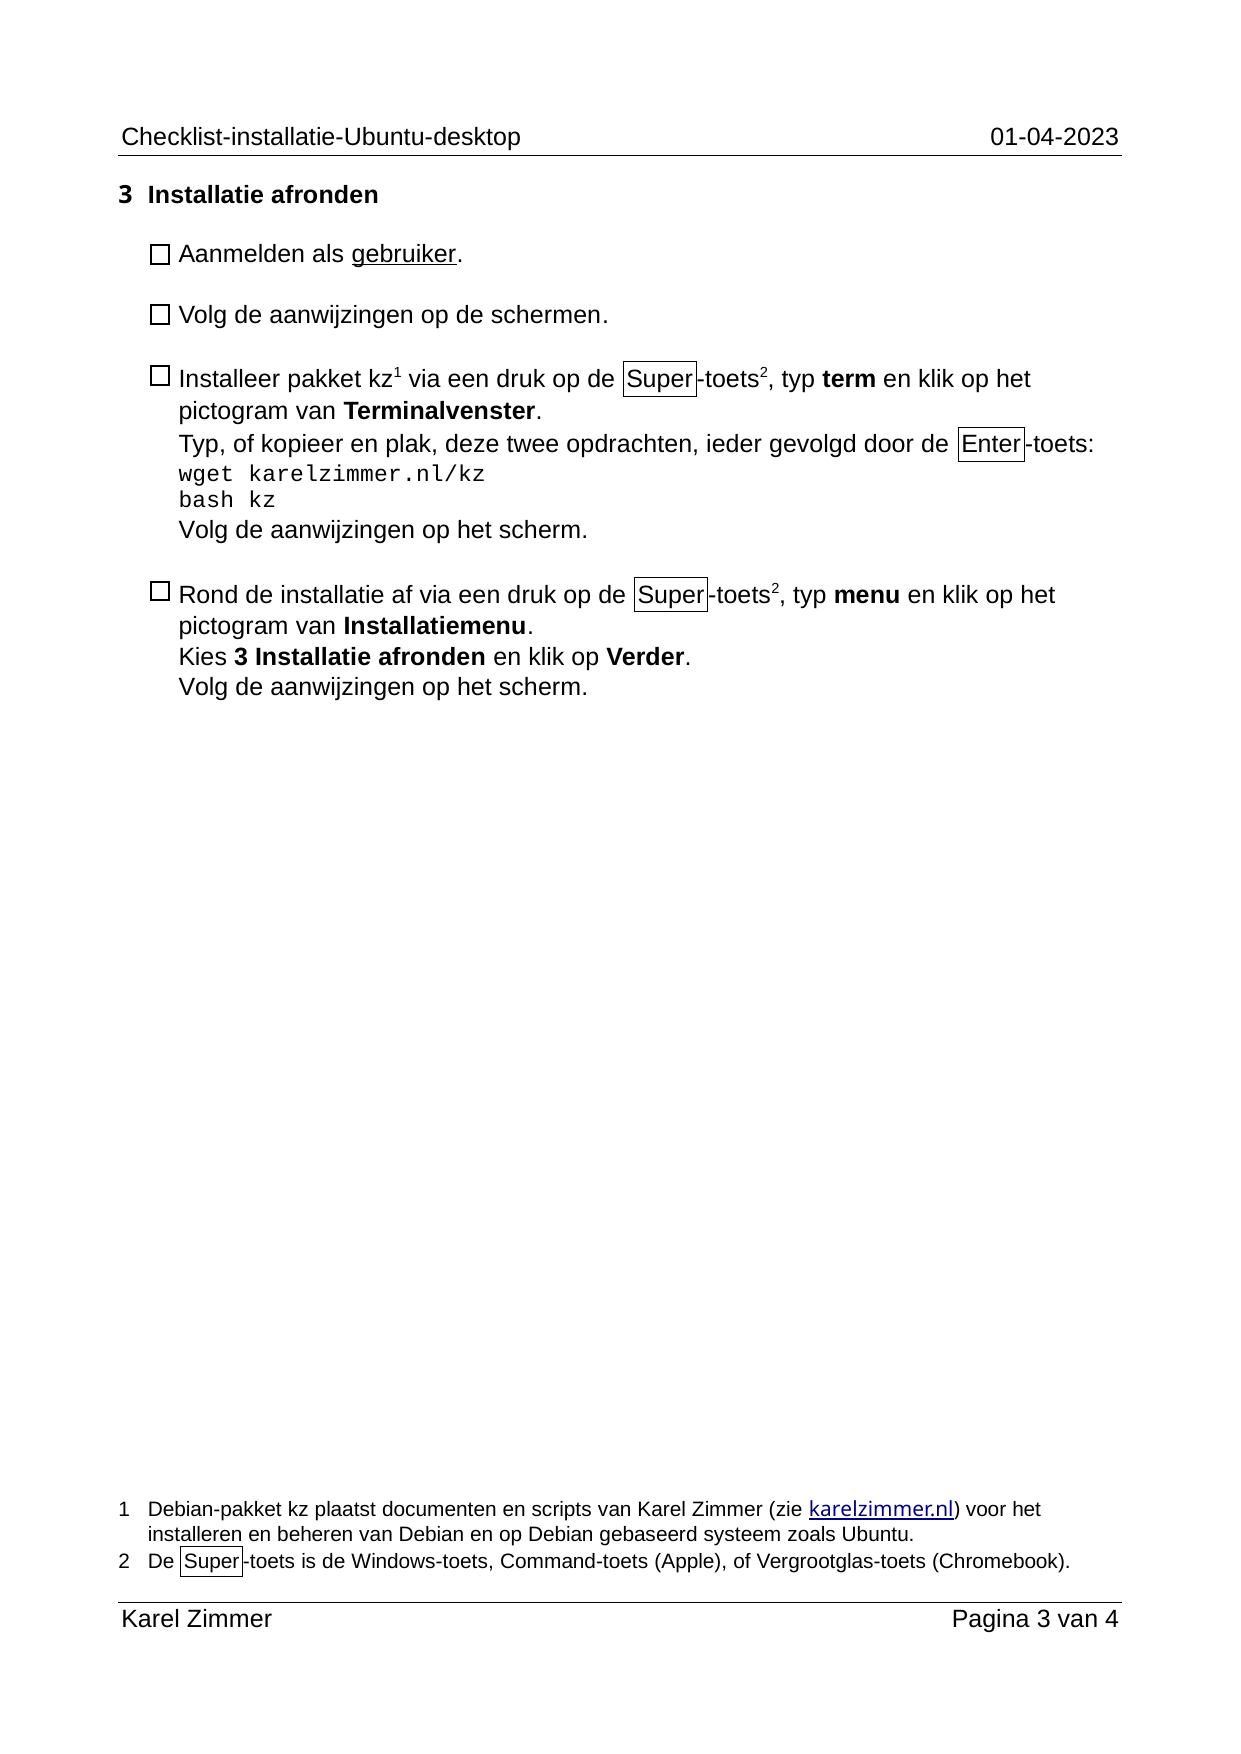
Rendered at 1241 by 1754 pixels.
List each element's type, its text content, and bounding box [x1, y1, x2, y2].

table_cell [141, 300, 177, 330]
table_cell [177, 546, 1121, 576]
table_cell Volg de aanwijzingen op de schermen. [177, 300, 1121, 330]
table_cell Installeer pakket kz via een druk op de Super-toets, typ term en klik op het pictogram van Terminalvenster. [177, 360, 1121, 426]
table_header Aanmelden als gebruiker. [177, 239, 1121, 269]
table_cell [141, 330, 177, 360]
table_cell Kies 3 Installatie afronden en klik op Verder. [177, 641, 1121, 672]
table_cell [141, 360, 177, 426]
table_cell [177, 269, 1121, 300]
table_cell [141, 269, 177, 300]
table_cell [141, 576, 177, 641]
table_cell Volg de aanwijzingen op het scherm. [177, 672, 1121, 702]
table_cell [141, 672, 177, 702]
table_cell Typ, of kopieer en plak, deze twee opdrachten, ieder gevolgd door de Enter-toets: wget karelzimmer.nl/kz bash kz [177, 426, 1121, 515]
table_cell [141, 641, 177, 672]
table_cell Rond de installatie af via een druk op de Super-toets2, typ menu en klik op het pictogram van Installatiemenu. [177, 576, 1121, 641]
table_cell [141, 546, 177, 576]
table_cell Volg de aanwijzingen op het scherm. [177, 515, 1121, 546]
table_cell [177, 330, 1121, 360]
table_cell [141, 426, 177, 515]
list Installatie afronden [118, 177, 1122, 211]
table_header [141, 239, 177, 269]
table_cell [141, 515, 177, 546]
